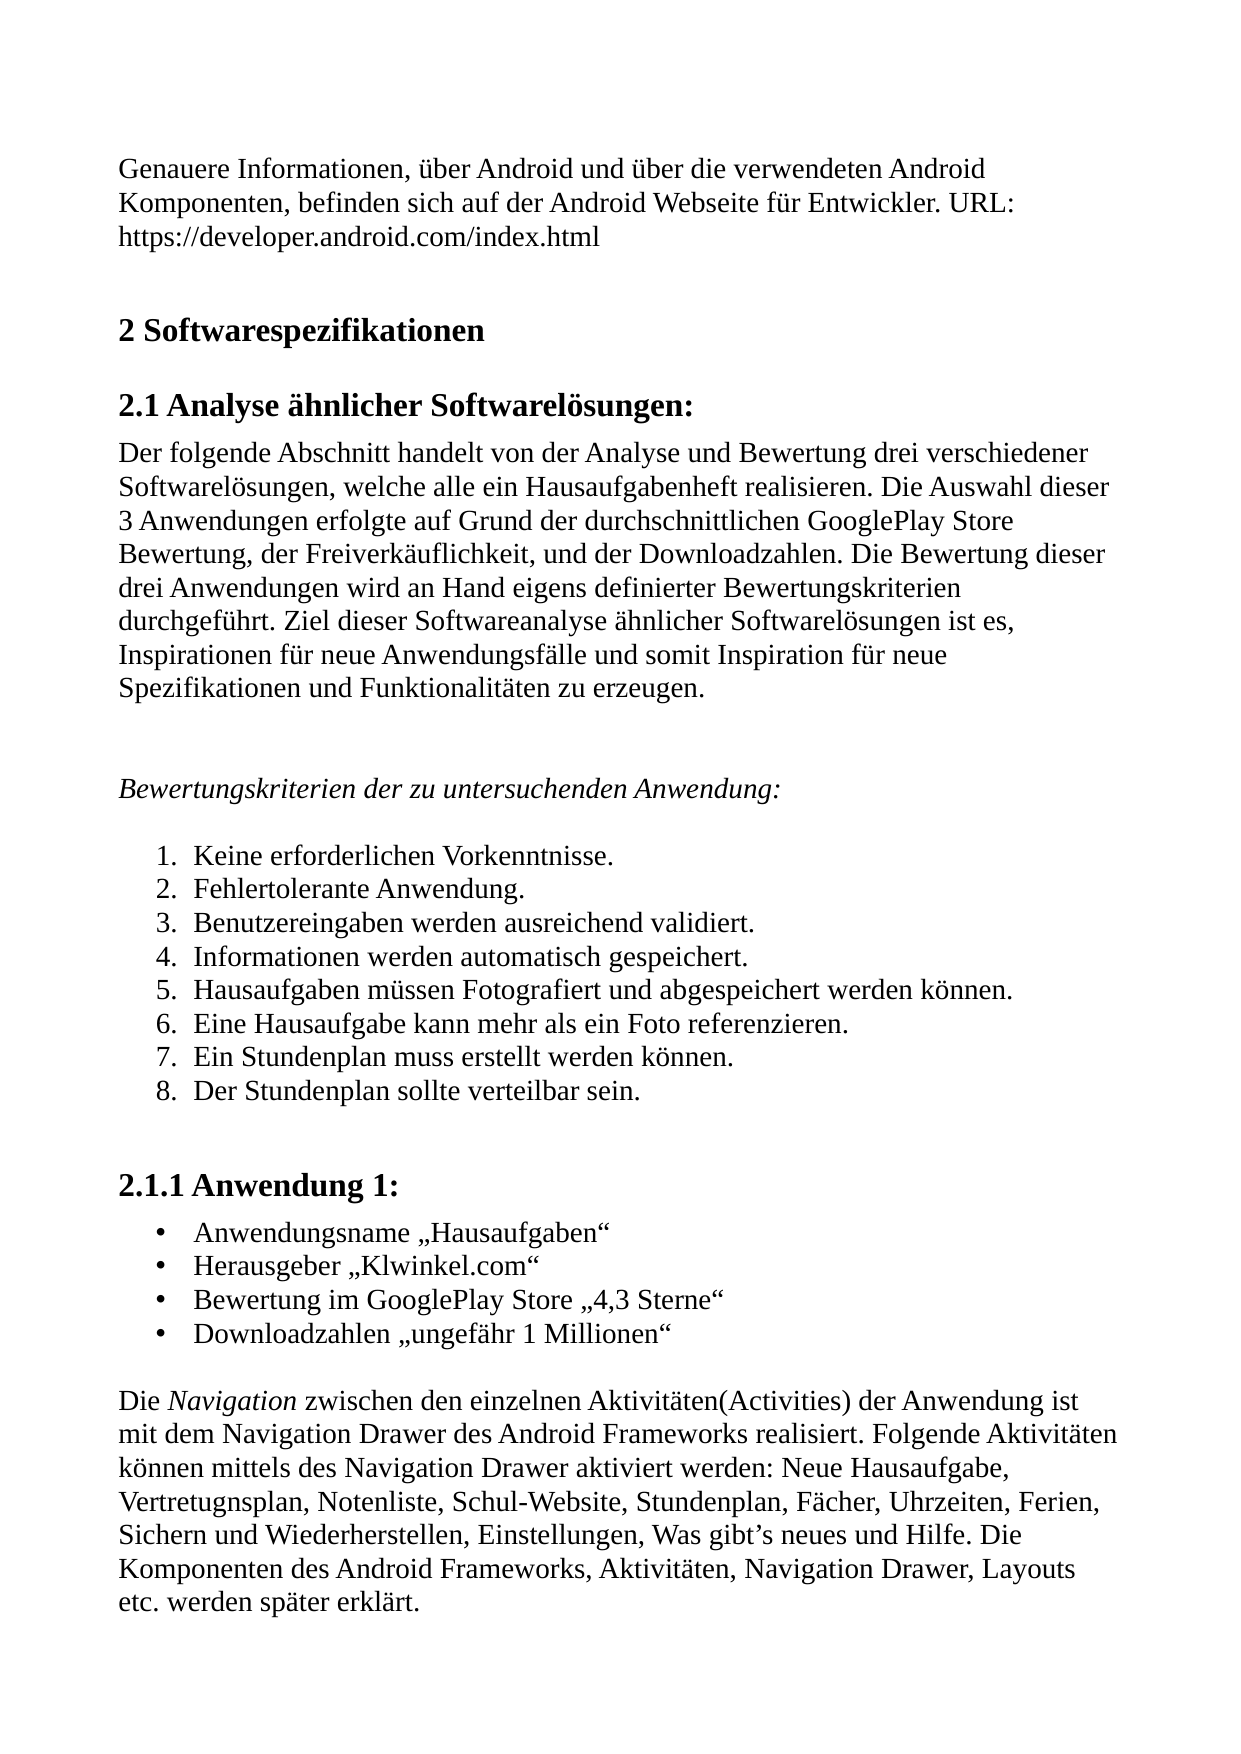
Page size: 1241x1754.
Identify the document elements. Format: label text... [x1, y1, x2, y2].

subtitle 2 Softwarespezifikationen [118, 311, 1122, 349]
subtitle 2.1 Analyse ähnlicher Softwarelösungen: [118, 386, 1122, 424]
list Ein Stundenplan muss erstellt werden können. [156, 1039, 1122, 1073]
list Herausgeber „Klwinkel.com“ [156, 1248, 1122, 1282]
list Eine Hausaufgabe kann mehr als ein Foto referenzieren. [156, 1006, 1122, 1039]
list Anwendungsname „Hausaufgaben“ [156, 1215, 1122, 1248]
text Bewertungskriterien der zu untersuchenden Anwendung: [118, 771, 1122, 804]
list Der Stundenplan sollte verteilbar sein. [156, 1073, 1122, 1106]
text Die Navigation zwischen den einzelnen Aktivitäten(Activities) der Anwendung ist mit dem Navigation Drawer des Android Frameworks realisiert. Folgende Aktivitäten können mittels des Navigation Drawer aktiviert werden: Neue Hausaufgabe, Vertretugnsplan, Notenliste, Schul-Website, Stundenplan, Fächer, Uhrzeiten, Ferien, Sichern und Wiederherstellen, Einstellungen, Was gibt’s neues und Hilfe. Die Komponenten des Android Frameworks, Aktivitäten, Navigation Drawer, Layouts etc. werden später erklärt. [118, 1383, 1122, 1618]
list Hausaufgaben müssen Fotografiert und abgespeichert werden können. [156, 972, 1122, 1006]
list Downloadzahlen „ungefähr 1 Millionen“ [156, 1316, 1122, 1349]
list Informationen werden automatisch gespeichert. [156, 939, 1122, 972]
text Der folgende Abschnitt handelt von der Analyse und Bewertung drei verschiedener Softwarelösungen, welche alle ein Hausaufgabenheft realisieren. Die Auswahl dieser 3 Anwendungen erfolgte auf Grund der durchschnittlichen GooglePlay Store Bewertung, der Freiverkäuflichkeit, und der Downloadzahlen. Die Bewertung dieser drei Anwendungen wird an Hand eigens definierter Bewertungskriterien durchgeführt. Ziel dieser Softwareanalyse ähnlicher Softwarelösungen ist es, Inspirationen für neue Anwendungsfälle und somit Inspiration für neue Spezifikationen und Funktionalitäten zu erzeugen. [118, 436, 1122, 704]
list Bewertung im GooglePlay Store „4,3 Sterne“ [156, 1282, 1122, 1316]
subtitle 2.1.1 Anwendung 1: [118, 1165, 1122, 1203]
text Genauere Informationen, über Android und über die verwendeten Android Komponenten, befinden sich auf der Android Webseite für Entwickler. URL: https://developer.android.com/index.html [118, 152, 1122, 252]
list Benutzereingaben werden ausreichend validiert. [156, 905, 1122, 939]
list Keine erforderlichen Vorkenntnisse. [156, 838, 1122, 872]
list Fehlertolerante Anwendung. [156, 872, 1122, 905]
